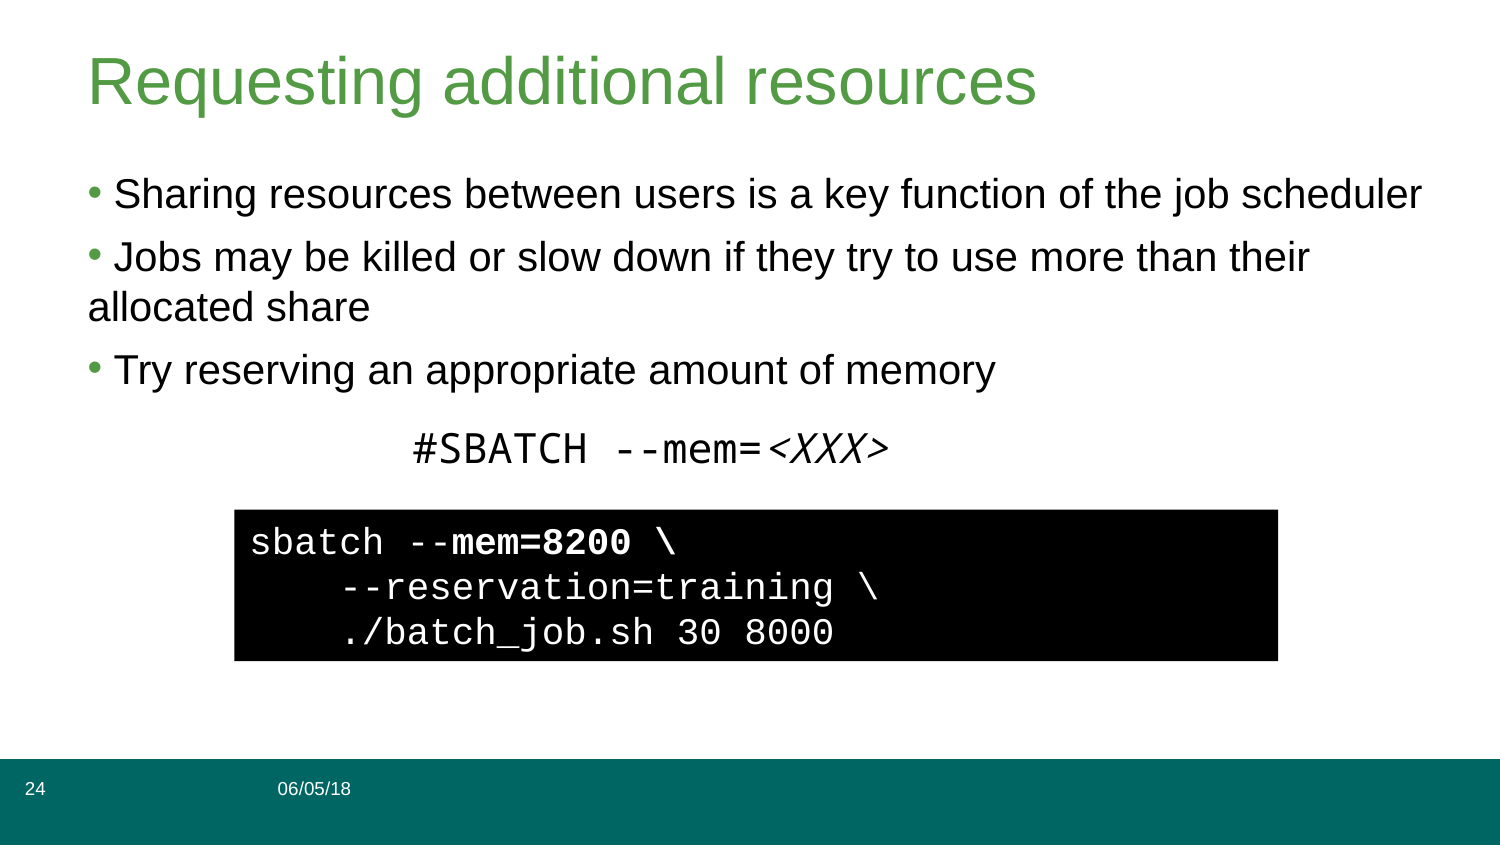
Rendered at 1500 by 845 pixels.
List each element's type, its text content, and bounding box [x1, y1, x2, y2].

title Requesting additional resources [87, 37, 1426, 132]
list Sharing resources between users is a key function of the job scheduler Jobs may be killed or slow down if they try to use more than their allocated share Try reserving an appropriate amount of memory #SBATCH --mem=<XXX> [87, 167, 1461, 474]
text_box [24, 776, 76, 799]
text_box 06/05/18 [277, 776, 553, 799]
text_box sbatch --mem=8200 \ --reservation=training \ ./batch_job.sh 30 8000 [234, 509, 1279, 662]
